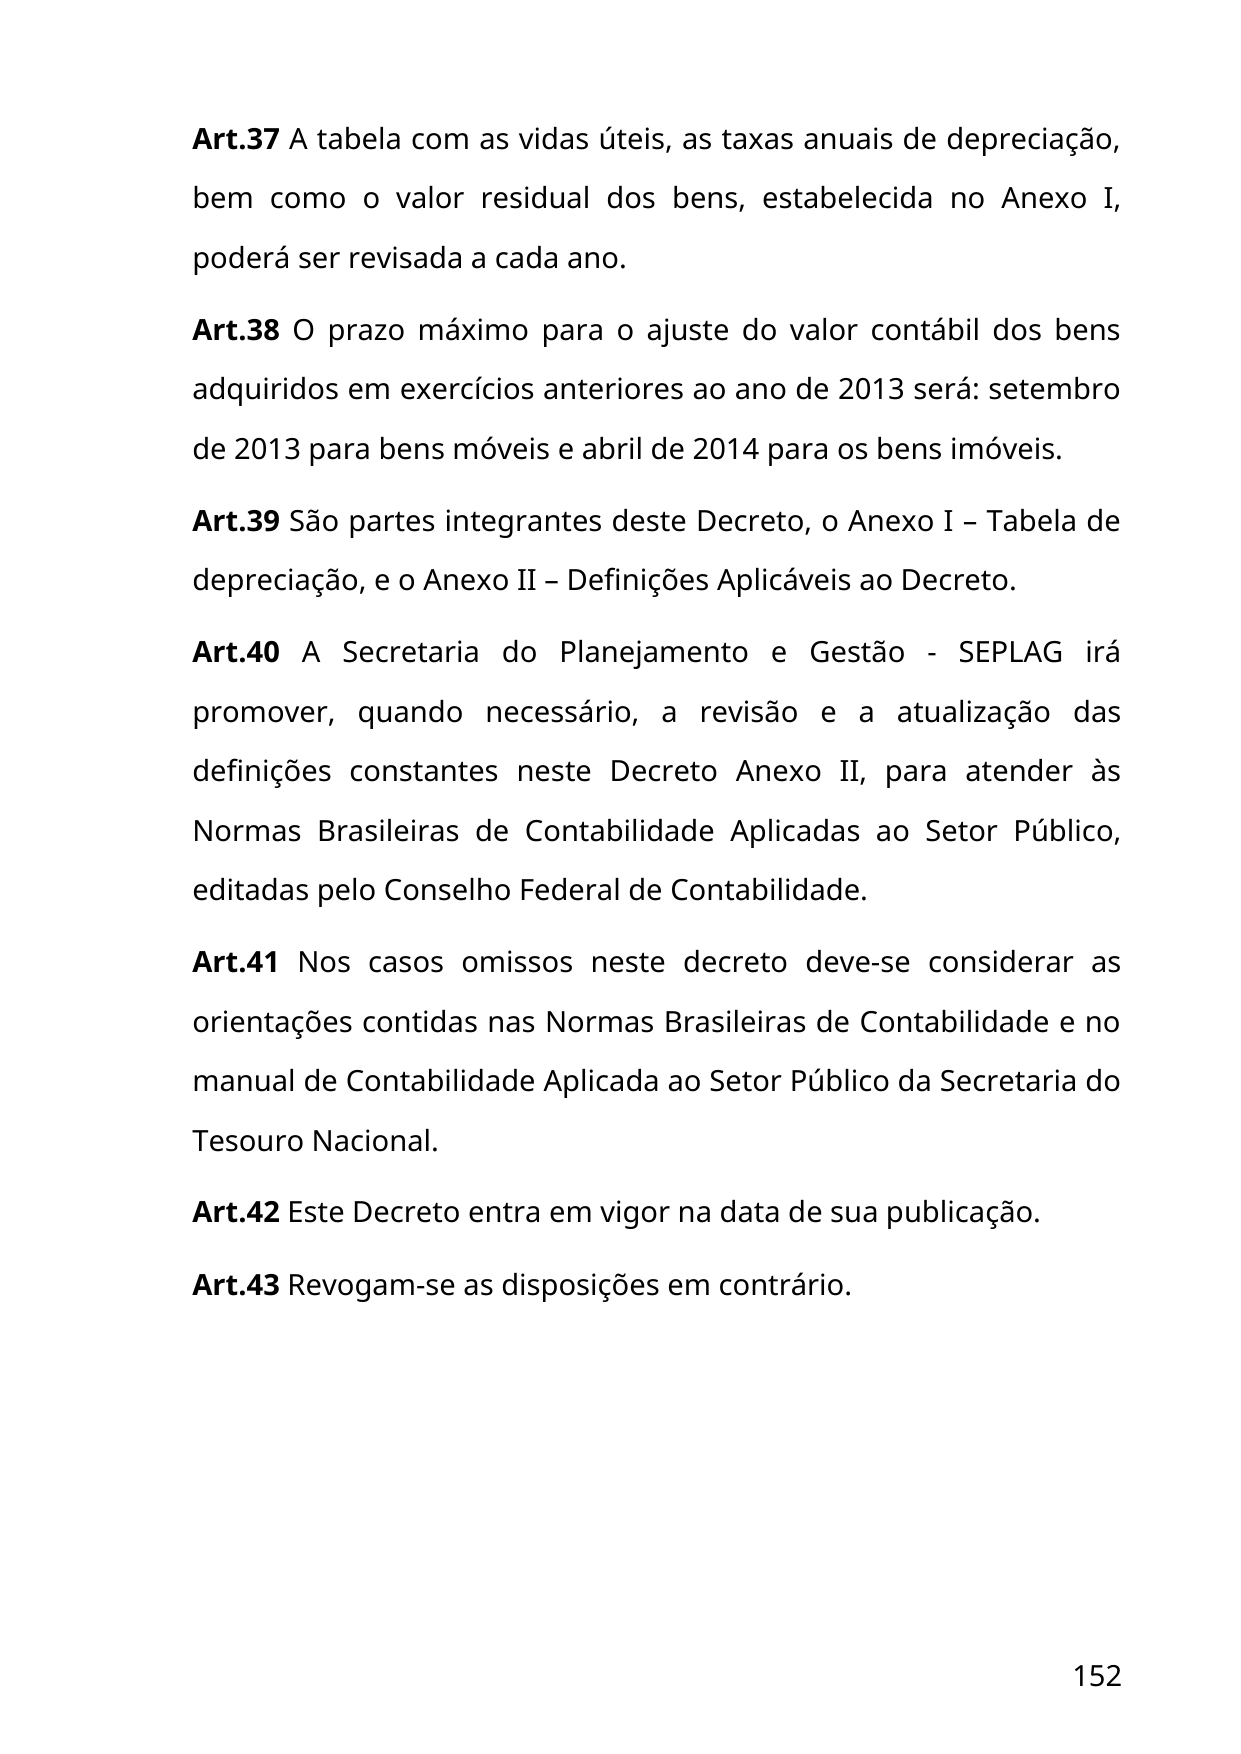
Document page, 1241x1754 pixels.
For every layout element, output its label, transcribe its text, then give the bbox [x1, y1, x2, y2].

text Art.41 Nos casos omissos neste decreto deve-se considerar as orientações contidas nas Normas Brasileiras de Contabilidade e no manual de Contabilidade Aplicada ao Setor Público da Secretaria do Tesouro Nacional. [192, 941, 1122, 1159]
text Art.37 A tabela com as vidas úteis, as taxas anuais de depreciação, bem como o valor residual dos bens, estabelecida no Anexo I, poderá ser revisada a cada ano. [192, 118, 1122, 277]
text Art.39 São partes integrantes deste Decreto, o Anexo I – Tabela de depreciação, e o Anexo II – Definições Aplicáveis ao Decreto. [192, 500, 1122, 599]
text Art.42 Este Decreto entra em vigor na data de sua publicação. [192, 1192, 1122, 1231]
text Art.40 A Secretaria do Planejamento e Gestão - SEPLAG irá promover, quando necessário, a revisão e a atualização das definições constantes neste Decreto Anexo II, para atender às Normas Brasileiras de Contabilidade Aplicadas ao Setor Público, editadas pelo Conselho Federal de Contabilidade. [192, 631, 1122, 909]
text Art.38 O prazo máximo para o ajuste do valor contábil dos bens adquiridos em exercícios anteriores ao ano de 2013 será: setembro de 2013 para bens móveis e abril de 2014 para os bens imóveis. [192, 309, 1122, 468]
text Art.43 Revogam-se as disposições em contrário. [192, 1264, 1122, 1303]
